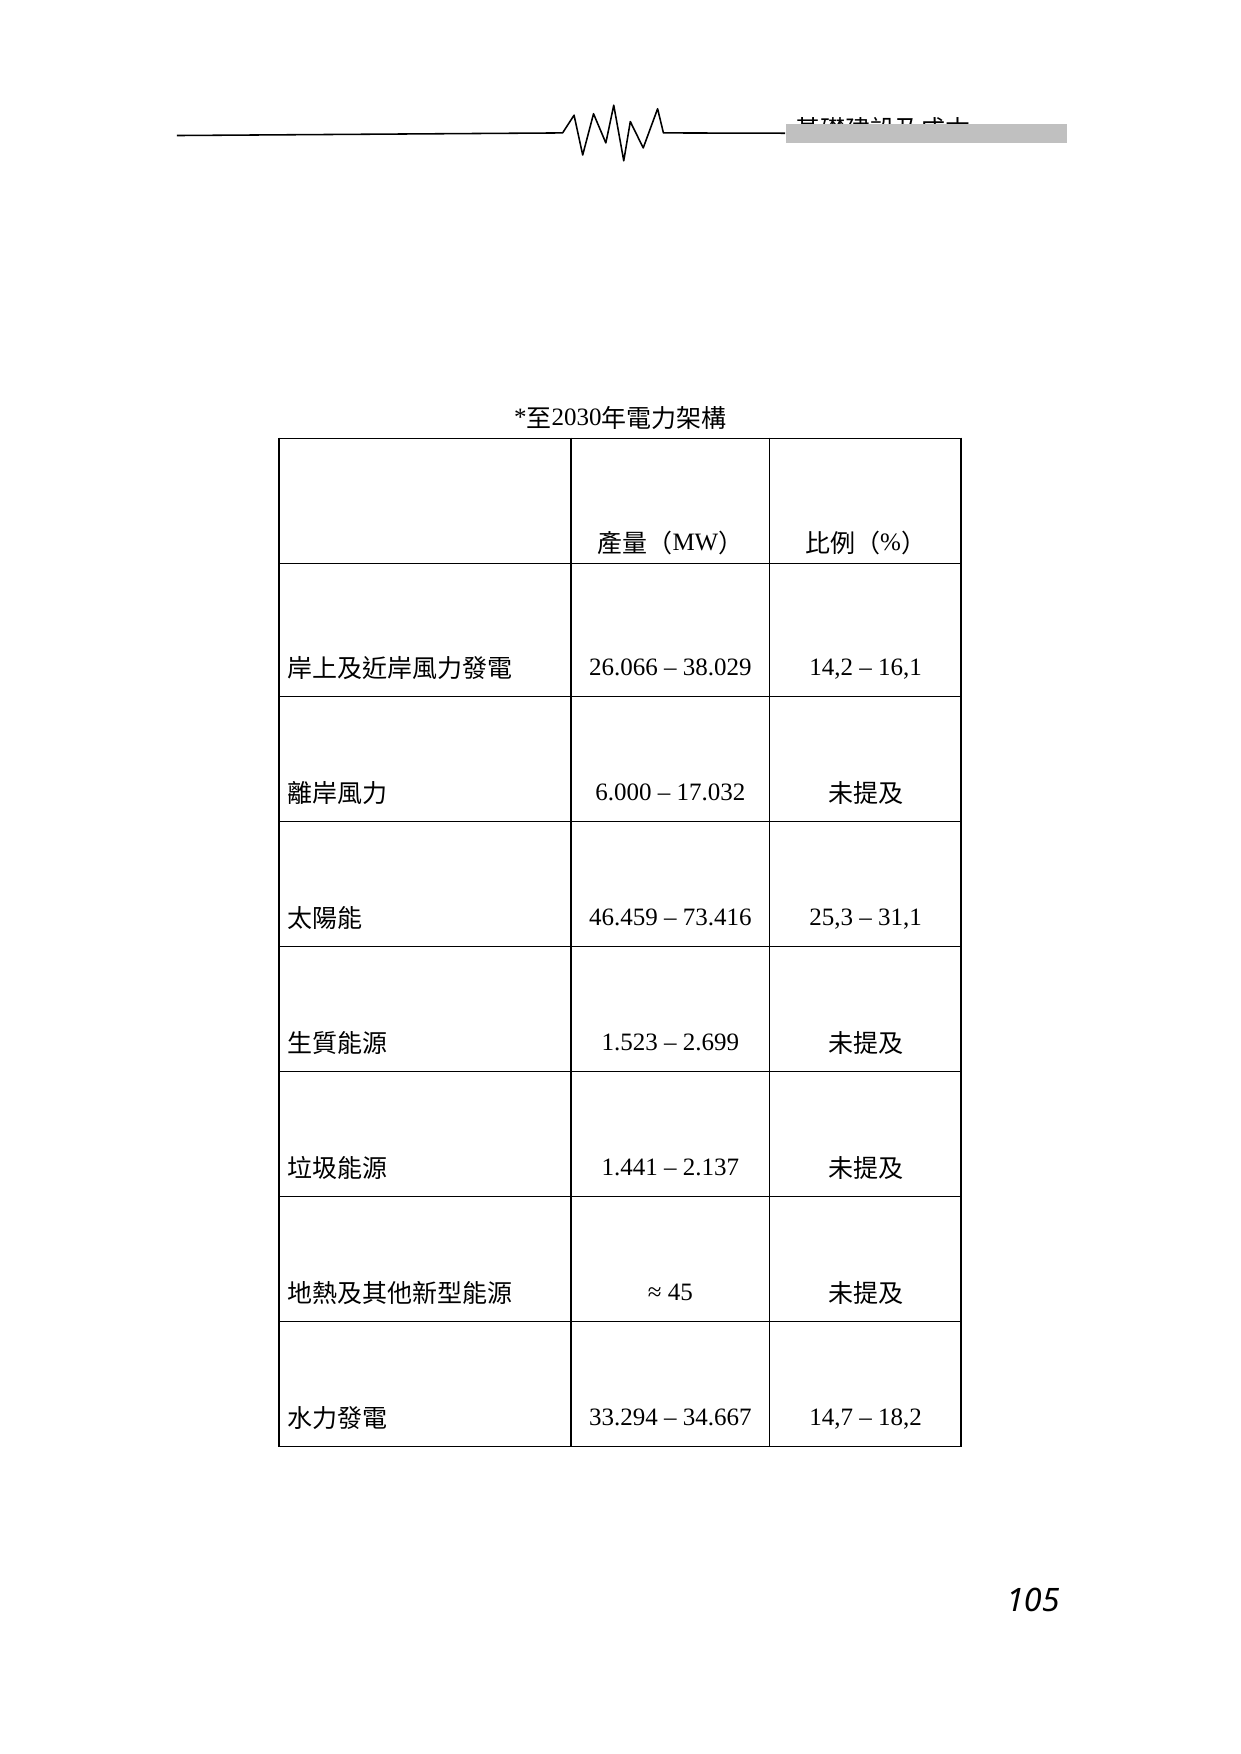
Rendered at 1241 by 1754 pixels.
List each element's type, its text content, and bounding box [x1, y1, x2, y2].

table_cell ≈ 45 [572, 1197, 769, 1321]
table_cell 未提及 [770, 1197, 960, 1321]
table_cell 垃圾能源 [280, 1072, 570, 1196]
table_cell 25,3 – 31,1 [770, 822, 960, 946]
table_header [280, 439, 570, 563]
table_cell 岸上及近岸風力發電 [280, 564, 570, 696]
table_cell 33.294 – 34.667 [572, 1322, 769, 1446]
table_header 產量（MW） [572, 439, 769, 563]
table_cell 1.441 – 2.137 [572, 1072, 769, 1196]
table_cell 生質能源 [280, 947, 570, 1071]
table_cell 14,7 – 18,2 [770, 1322, 960, 1446]
table_cell 太陽能 [280, 822, 570, 946]
table_cell 26.066 – 38.029 [572, 564, 769, 696]
table_cell 46.459 – 73.416 [572, 822, 769, 946]
table_cell 14,2 – 16,1 [770, 564, 960, 696]
table_cell 6.000 – 17.032 [572, 697, 769, 821]
table_cell 1.523 – 2.699 [572, 947, 769, 1071]
table_cell 未提及 [770, 947, 960, 1071]
table_cell 水力發電 [280, 1322, 570, 1446]
table_cell 地熱及其他新型能源 [280, 1197, 570, 1321]
table_cell 未提及 [770, 697, 960, 821]
table_header 比例（%） [770, 439, 960, 563]
table_cell 離岸風力 [280, 697, 570, 821]
table_cell 未提及 [770, 1072, 960, 1196]
text *至2030年電力架構 [177, 375, 1063, 438]
